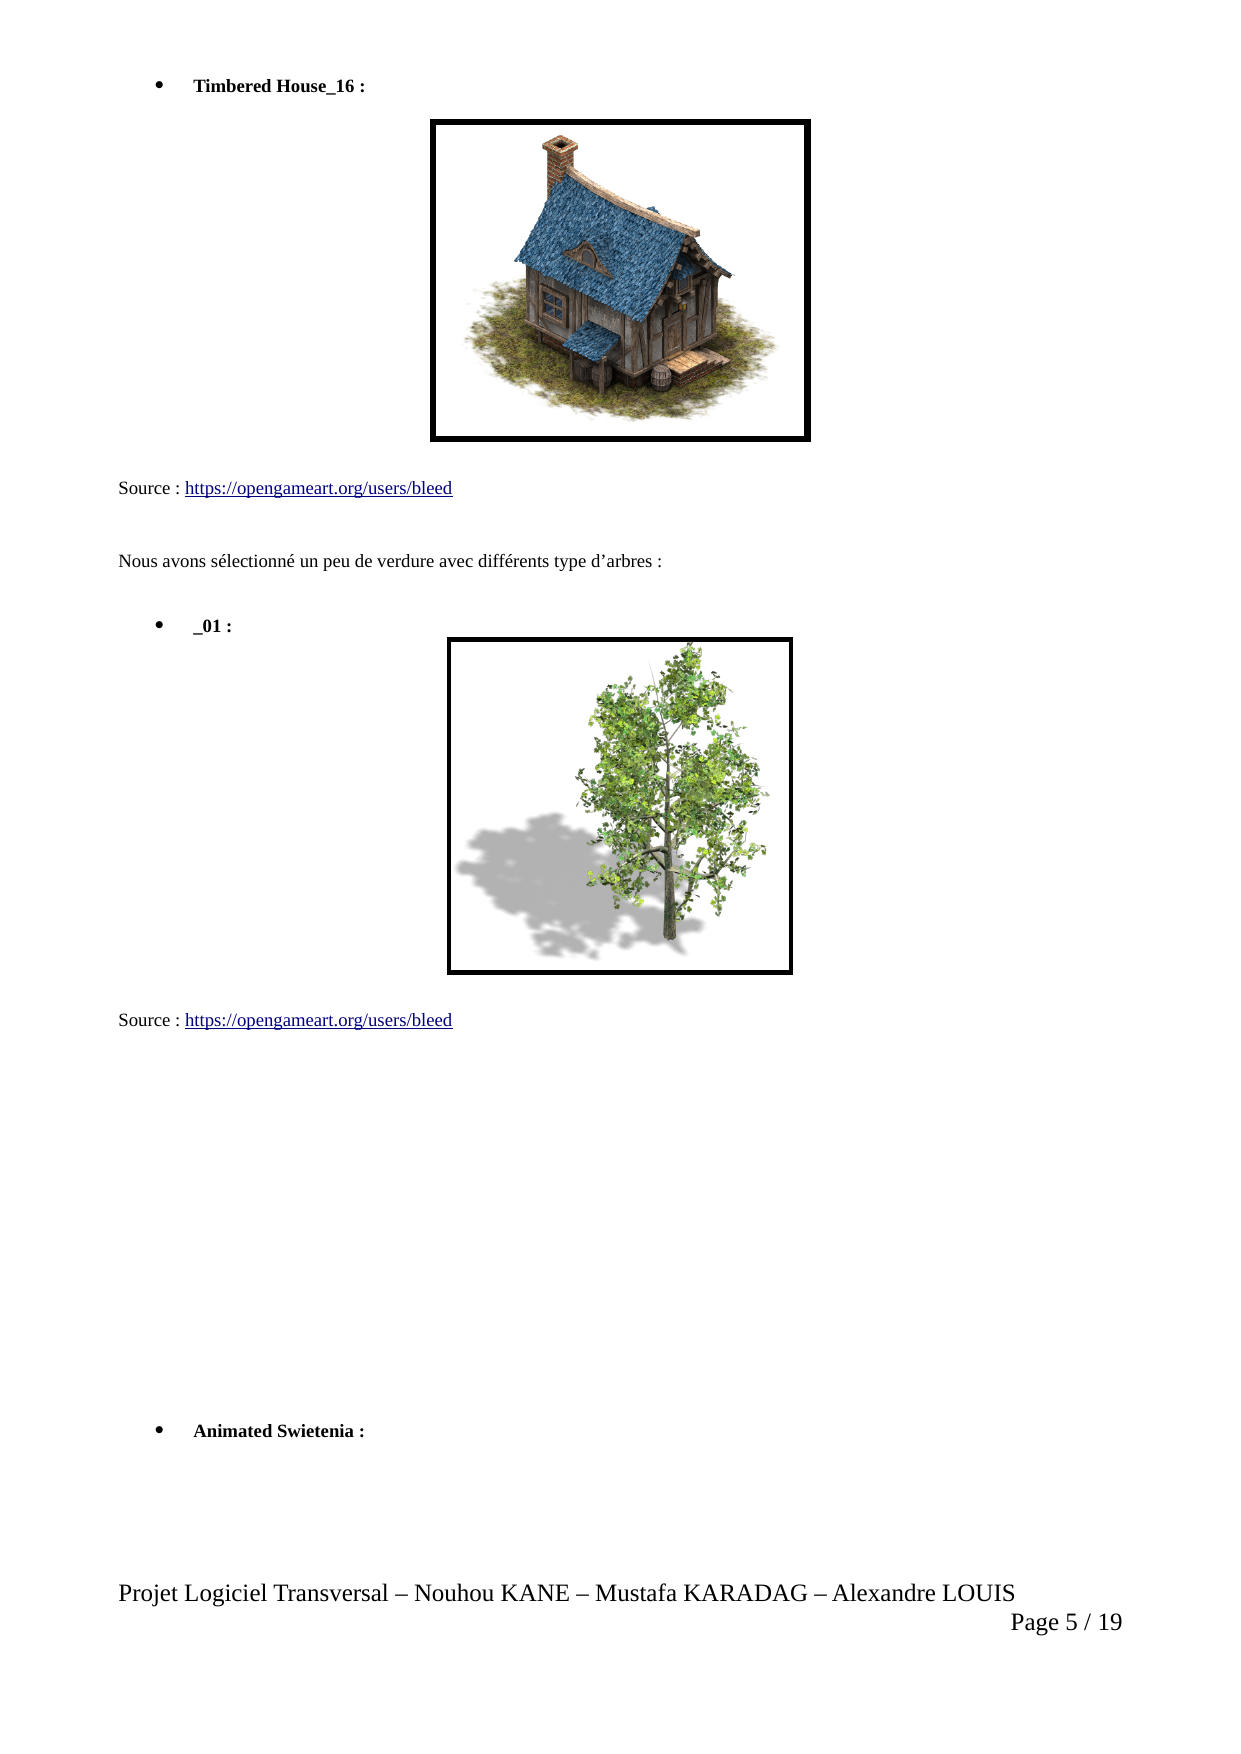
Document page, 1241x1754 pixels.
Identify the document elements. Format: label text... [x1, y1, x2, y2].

list Timbered House_16 : [156, 75, 1122, 97]
text Source : https://opengameart.org/users/bleed [118, 1003, 1122, 1032]
text Nous avons sélectionné un peu de verdure avec différents type d’arbres : [118, 550, 1122, 572]
list Animated Swietenia : [156, 1420, 1122, 1442]
list _01 : [156, 615, 1122, 637]
text Source : https://opengameart.org/users/bleed [118, 471, 1122, 500]
